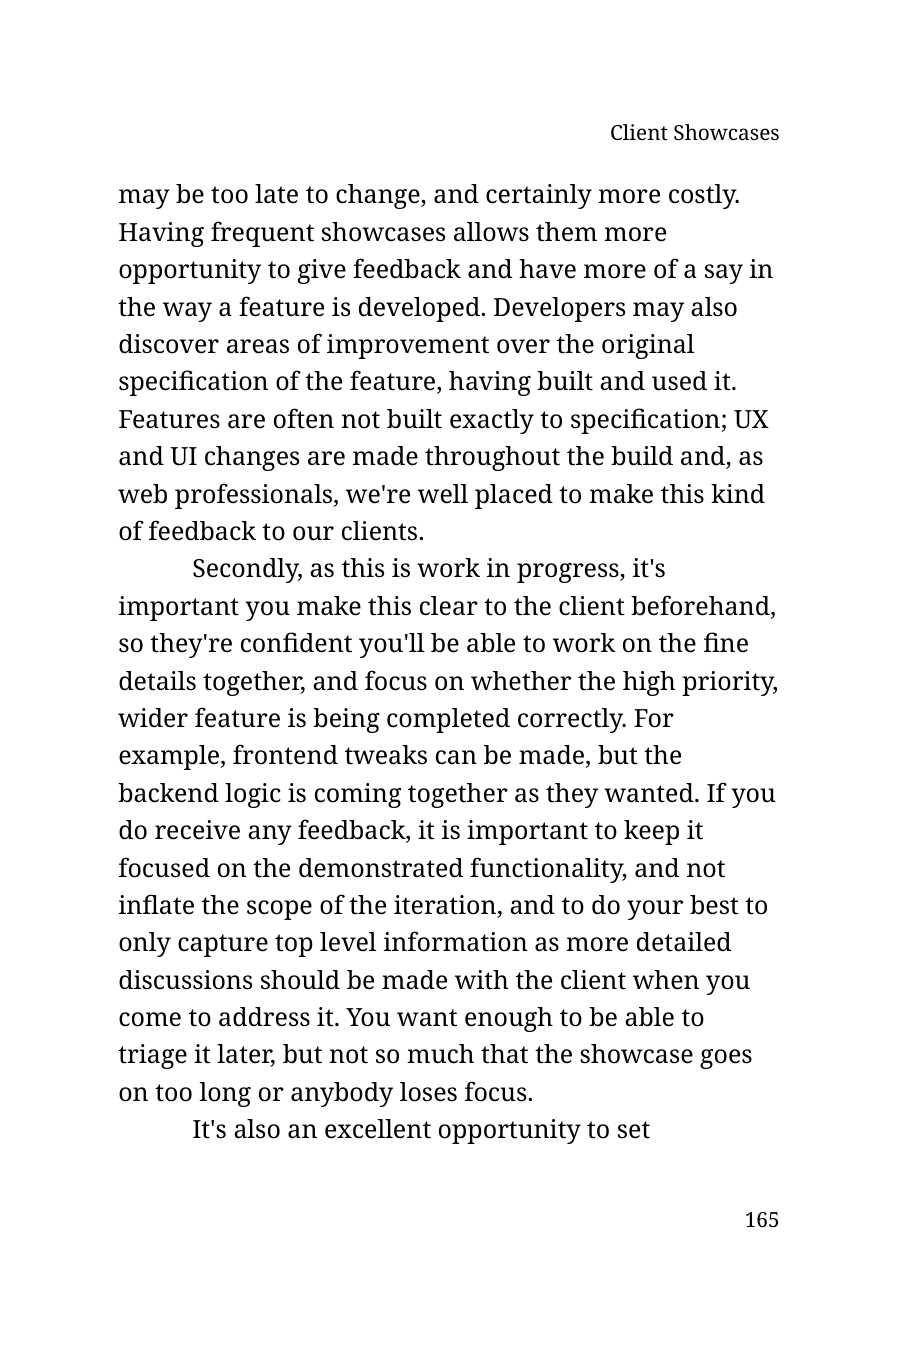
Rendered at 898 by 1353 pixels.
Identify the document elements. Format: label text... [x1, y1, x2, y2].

text Secondly, as this is work in progress, it's important you make this clear to the client beforehand, so they're confident you'll be able to work on the fine details together, and focus on whether the high priority, wider feature is being completed correctly. For example, frontend tweaks can be made, but the backend logic is coming together as they wanted. If you do receive any feedback, it is important to keep it focused on the demonstrated functionality, and not inflate the scope of the iteration, and to do your best to only capture top level information as more detailed discussions should be made with the client when you come to address it. You want enough to be able to triage it later, but not so much that the showcase goes on too long or anybody loses focus. [118, 551, 779, 1109]
text may be too late to change, and certainly more costly. Having frequent showcases allows them more opportunity to give feedback and have more of a say in the way a feature is developed. Developers may also discover areas of improvement over the original specification of the feature, having built and used it. Features are often not built exactly to specification; UX and UI changes are made throughout the build and, as web professionals, we're well placed to make this kind of feedback to our clients. [118, 177, 779, 548]
text It's also an excellent opportunity to set [118, 1112, 779, 1146]
